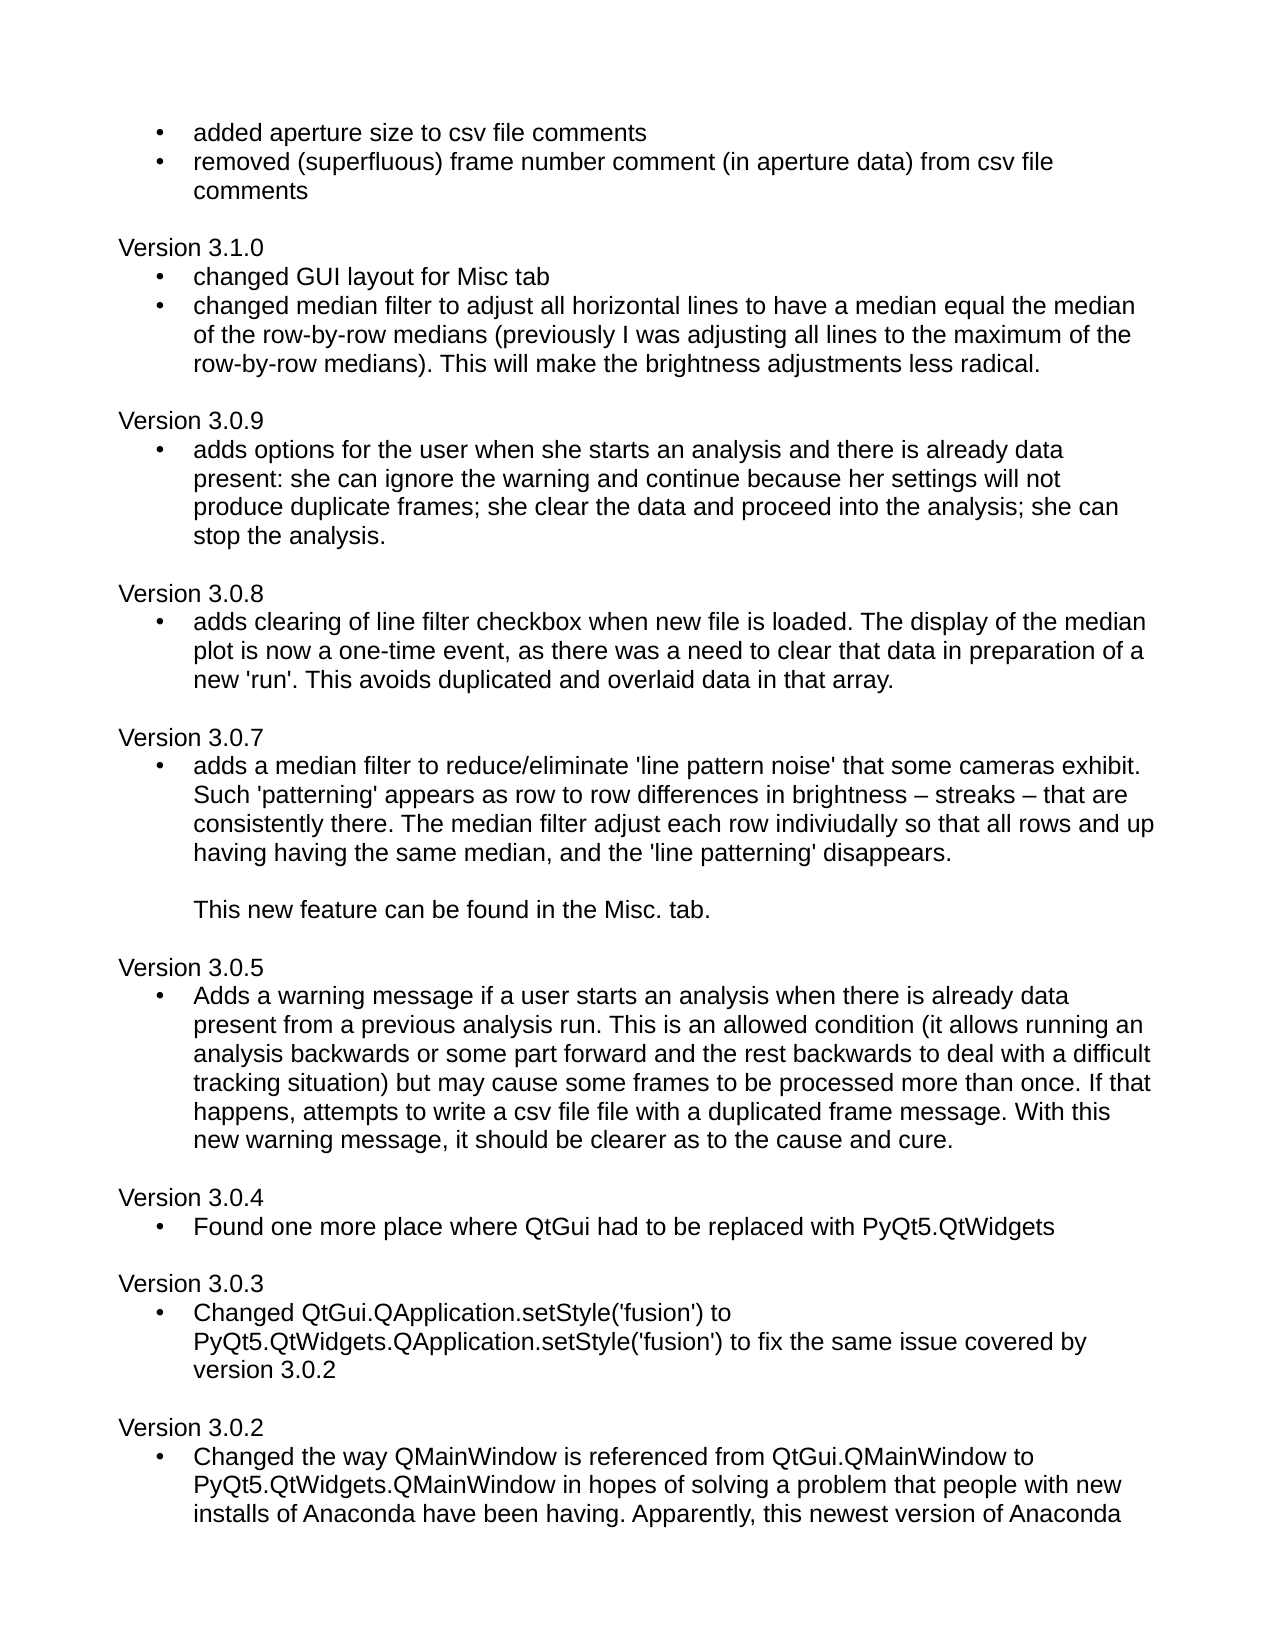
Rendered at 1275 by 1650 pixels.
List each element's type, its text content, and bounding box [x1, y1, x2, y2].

list adds options for the user when she starts an analysis and there is already data present: she can ignore the warning and continue because her settings will not produce duplicate frames; she clear the data and proceed into the analysis; she can stop the analysis. [156, 435, 1157, 579]
list Adds a warning message if a user starts an analysis when there is already data present from a previous analysis run. This is an allowed condition (it allows running an analysis backwards or some part forward and the rest backwards to deal with a difficult tracking situation) but may cause some frames to be processed more than once. If that happens, attempts to write a csv file file with a duplicated frame message. With this new warning message, it should be clearer as to the cause and cure. [156, 981, 1157, 1183]
list removed (superfluous) frame number comment (in aperture data) from csv file comments [156, 147, 1157, 233]
list added aperture size to csv file comments [156, 118, 1157, 147]
text Version 3.0.4 [118, 1183, 1157, 1211]
list adds a median filter to reduce/eliminate 'line pattern noise' that some cameras exhibit. Such 'patterning' appears as row to row differences in brightness – streaks – that are consistently there. The median filter adjust each row indiviudally so that all rows and up having having the same median, and the 'line patterning' disappears. This new feature can be found in the Misc. tab. [156, 751, 1157, 953]
list Found one more place where QtGui had to be replaced with PyQt5.QtWidgets [156, 1211, 1157, 1269]
list changed GUI layout for Misc tab [156, 262, 1157, 291]
text Version 3.1.0 [118, 233, 1157, 262]
list Changed the way QMainWindow is referenced from QtGui.QMainWindow to PyQt5.QtWidgets.QMainWindow in hopes of solving a problem that people with new installs of Anaconda have been having. Apparently, this newest version of Anaconda [156, 1442, 1157, 1528]
text Version 3.0.8 [118, 579, 1157, 607]
list adds clearing of line filter checkbox when new file is loaded. The display of the median plot is now a one-time event, as there was a need to clear that data in preparation of a new 'run'. This avoids duplicated and overlaid data in that array. [156, 607, 1157, 722]
text Version 3.0.7 [118, 722, 1157, 751]
list Changed QtGui.QApplication.setStyle('fusion') to PyQt5.QtWidgets.QApplication.setStyle('fusion') to fix the same issue covered by version 3.0.2 [156, 1298, 1157, 1413]
text Version 3.0.9 [118, 406, 1157, 435]
text Version 3.0.3 [118, 1269, 1157, 1298]
list changed median filter to adjust all horizontal lines to have a median equal the median of the row-by-row medians (previously I was adjusting all lines to the maximum of the row-by-row medians). This will make the brightness adjustments less radical. [156, 291, 1157, 406]
text Version 3.0.5 [118, 953, 1157, 981]
text Version 3.0.2 [118, 1413, 1157, 1442]
